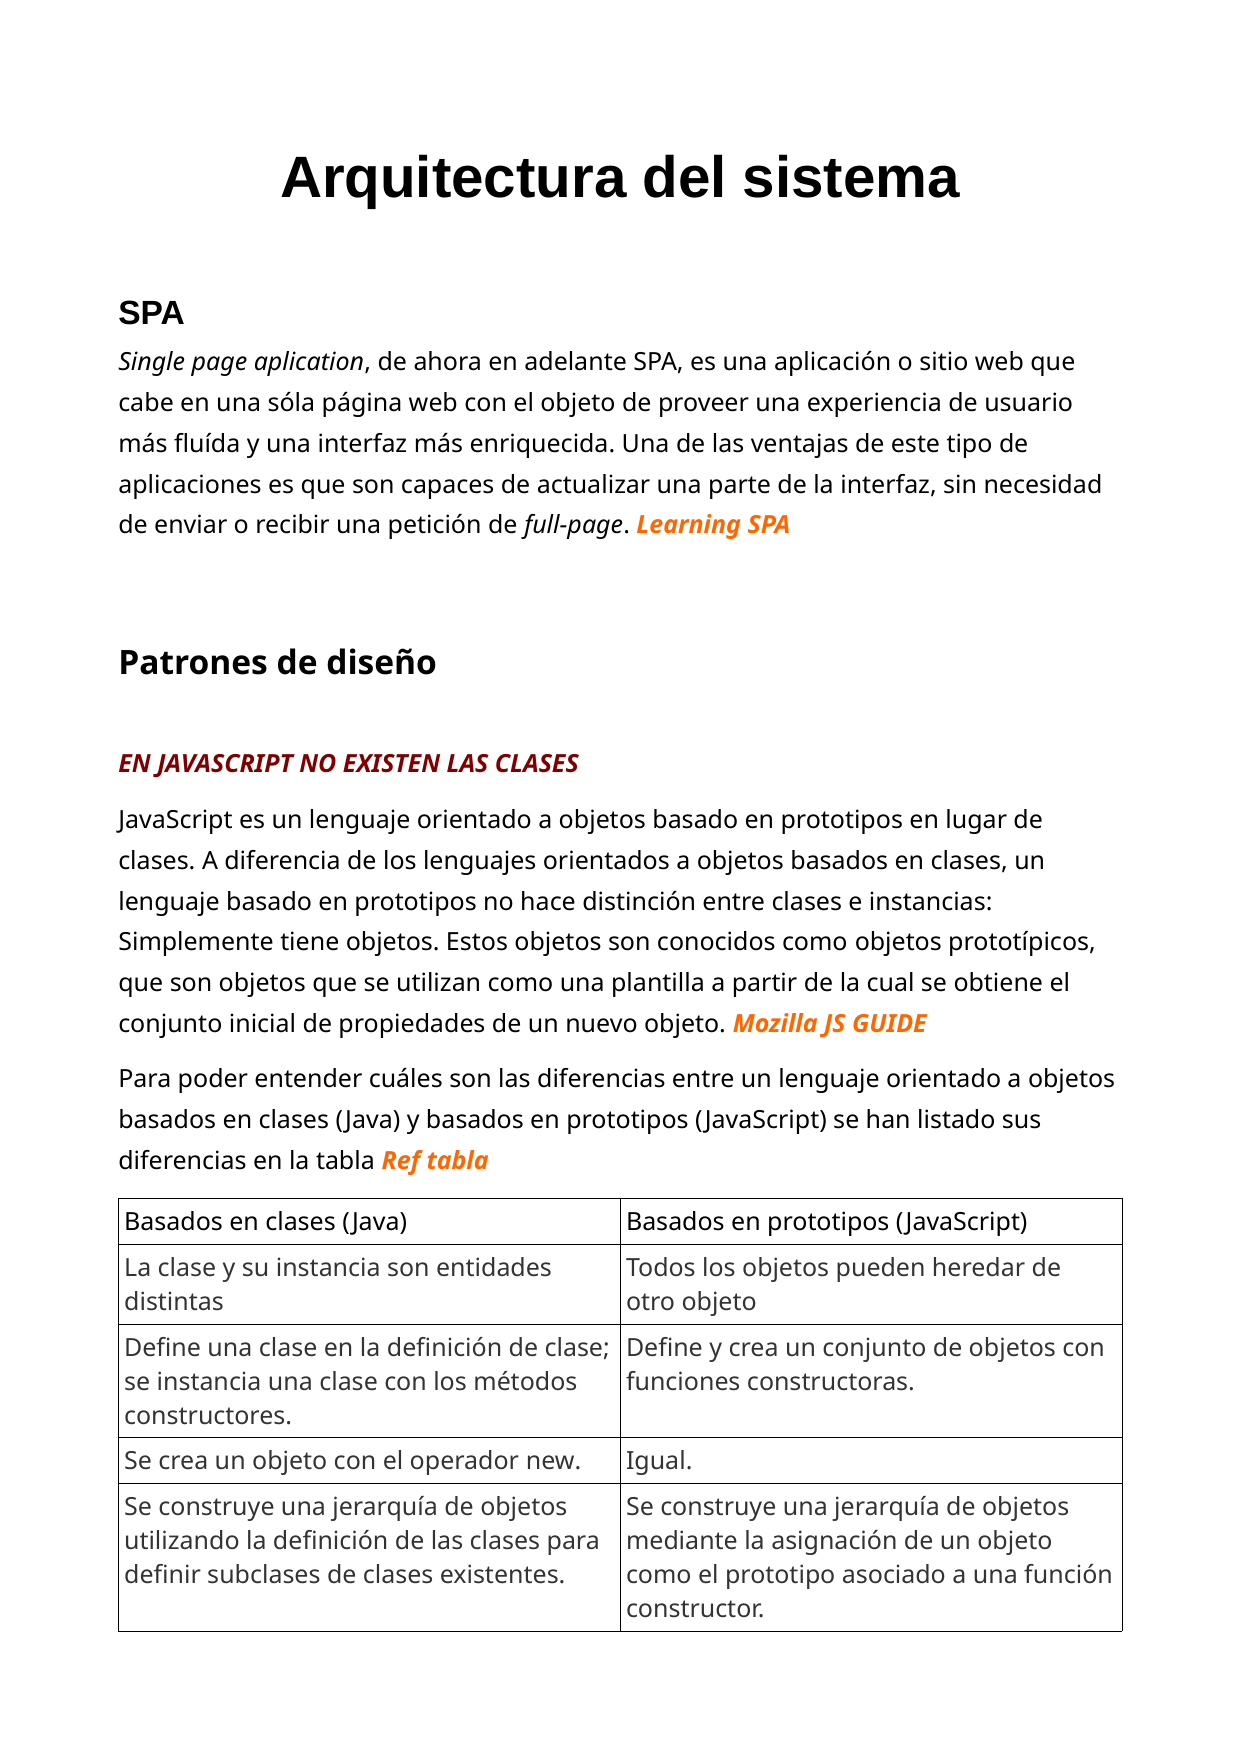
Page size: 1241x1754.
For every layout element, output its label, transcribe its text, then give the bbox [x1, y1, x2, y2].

subtitle Patrones de diseño [118, 639, 1122, 684]
table_cell Igual. [621, 1438, 1122, 1483]
table_header Basados en prototipos (JavaScript) [621, 1199, 1122, 1244]
text Single page aplication, de ahora en adelante SPA, es una aplicación o sitio web que cabe en una sóla página web con el objeto de proveer una experiencia de usuario más fluída y una interfaz más enriquecida. Una de las ventajas de este tipo de aplicaciones es que son capaces de actualizar una parte de la interfaz, sin necesidad de enviar o recibir una petición de full-page. Learning SPA [118, 344, 1122, 541]
table_cell Todos los objetos pueden heredar de otro objeto [621, 1245, 1122, 1323]
table_cell Define y crea un conjunto de objetos con funciones constructoras. [621, 1325, 1122, 1437]
table_cell Se crea un objeto con el operador new. [119, 1438, 620, 1483]
subtitle EN JAVASCRIPT NO EXISTEN LAS CLASES [118, 746, 1122, 780]
table_cell Define una clase en la definición de clase; se instancia una clase con los métodos constructores. [119, 1325, 620, 1437]
subtitle Para poder entender cuáles son las diferencias entre un lenguaje orientado a objetos basados en clases (Java) y basados en prototipos (JavaScript) se han listado sus diferencias en la tabla Ref tabla [118, 1061, 1122, 1177]
table_cell La clase y su instancia son entidades distintas [119, 1245, 620, 1323]
table_header Basados en clases (Java) [119, 1199, 620, 1244]
table_cell Se construye una jerarquía de objetos utilizando la definición de las clases para definir subclases de clases existentes. [119, 1484, 620, 1631]
title Arquitectura del sistema [118, 143, 1122, 210]
subtitle JavaScript es un lenguaje orientado a objetos basado en prototipos en lugar de clases. A diferencia de los lenguajes orientados a objetos basados en clases, un lenguaje basado en prototipos no hace distinción entre clases e instancias: Simplemente tiene objetos. Estos objetos son conocidos como objetos prototípicos, que son objetos que se utilizan como una plantilla a partir de la cual se obtiene el conjunto inicial de propiedades de un nuevo objeto. Mozilla JS GUIDE [118, 801, 1122, 1040]
subtitle SPA [118, 293, 1122, 331]
table_cell Se construye una jerarquía de objetos mediante la asignación de un objeto como el prototipo asociado a una función constructor. [621, 1484, 1122, 1631]
